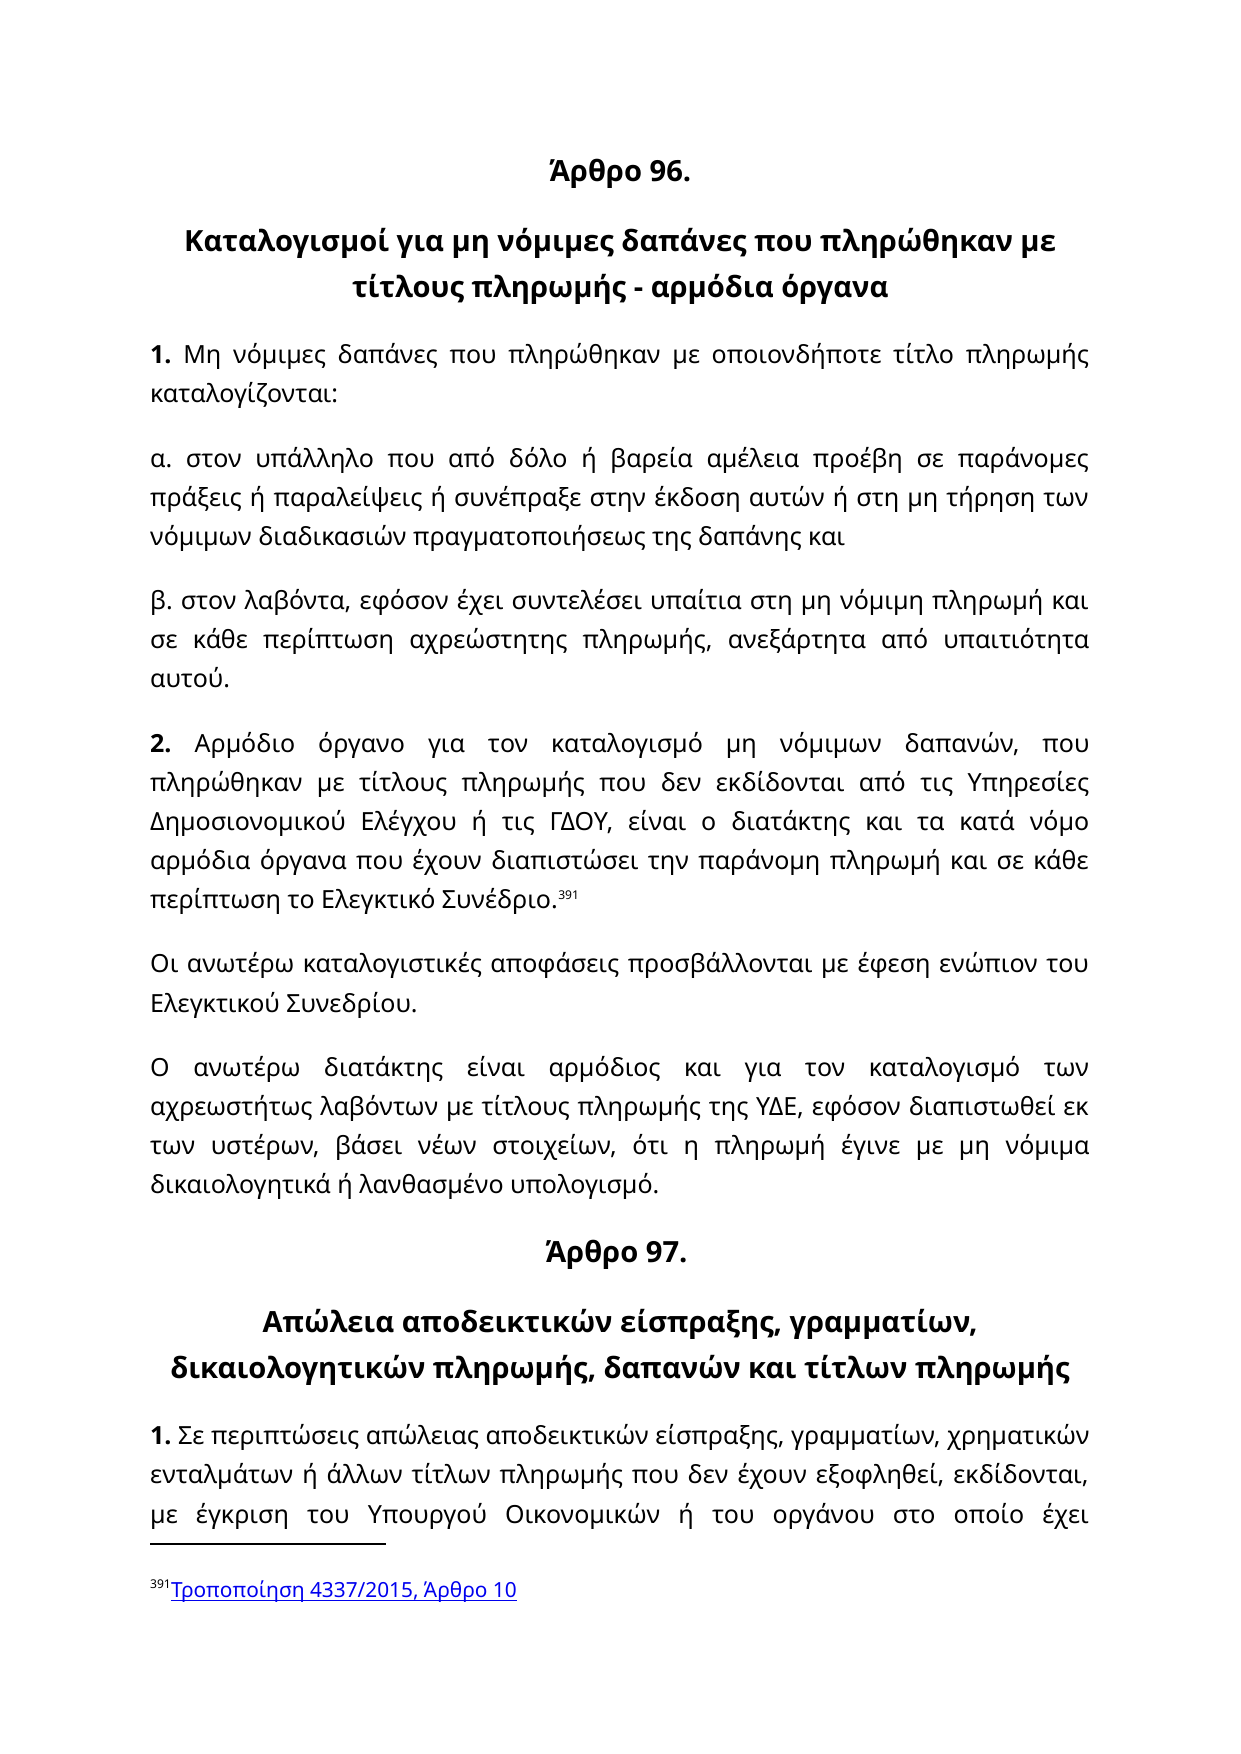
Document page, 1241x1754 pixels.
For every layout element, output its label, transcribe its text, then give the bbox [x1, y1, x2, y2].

subtitle Καταλογισμοί για μη νόμιμες δαπάνες που πληρώθηκαν με τίτλους πληρωμής - αρμόδια όργανα [150, 221, 1090, 306]
text 2. Αρμόδιο όργανο για τον καταλογισμό μη νόμιμων δαπανών, που πληρώθηκαν με τίτλους πληρωμής που δεν εκδίδονται από τις Υπηρεσίες Δημοσιονομικού Ελέγχου ή τις ΓΔΟΥ, είναι ο διατάκτης και τα κατά νόμο αρμόδια όργανα που έχουν διαπιστώσει την παράνομη πληρωμή και σε κάθε περίπτωση το Ελεγκτικό Συνέδριο. [150, 725, 1090, 916]
text Τροποποίηση 4337/2015, Άρθρο 10 [150, 1576, 1090, 1604]
subtitle Άρθρο 96. [150, 150, 1090, 190]
text β. στον λαβόντα, εφόσον έχει συντελέσει υπαίτια στη μη νόμιμη πληρωμή και σε κάθε περίπτωση αχρεώστητης πληρωμής, ανεξάρτητα από υπαιτιότητα αυτού. [150, 583, 1090, 695]
subtitle Άρθρο 97. [150, 1231, 1090, 1271]
text α. στον υπάλληλο που από δόλο ή βαρεία αμέλεια προέβη σε παράνομες πράξεις ή παραλείψεις ή συνέπραξε στην έκδοση αυτών ή στη μη τήρηση των νόμιμων διαδικασιών πραγματοποιήσεως της δαπάνης και [150, 440, 1090, 553]
text Ο ανωτέρω διατάκτης είναι αρμόδιος και για τον καταλογισμό των αχρεωστήτως λαβόντων με τίτλους πληρωμής της ΥΔΕ, εφόσον διαπιστωθεί εκ των υστέρων, βάσει νέων στοιχείων, ότι η πληρωμή έγινε με μη νόμιμα δικαιολογητικά ή λανθασμένο υπολογισμό. [150, 1049, 1090, 1201]
text Οι ανωτέρω καταλογιστικές αποφάσεις προσβάλλονται με έφεση ενώπιον του Ελεγκτικού Συνεδρίου. [150, 946, 1090, 1019]
text 1. Μη νόμιμες δαπάνες που πληρώθηκαν με οποιονδήποτε τίτλο πληρωμής καταλογίζονται: [150, 337, 1090, 410]
subtitle Απώλεια αποδεικτικών είσπραξης, γραμματίων, δικαιολογητικών πληρωμής, δαπανών και τίτλων πληρωμής [150, 1302, 1090, 1387]
text 1. Σε περιπτώσεις απώλειας αποδεικτικών είσπραξης, γραμματίων, χρηματικών ενταλμάτων ή άλλων τίτλων πληρωμής που δεν έχουν εξοφληθεί, εκδίδονται, με έγκριση του Υπουργού Οικονομικών ή του οργάνου στο οποίο έχει [150, 1418, 1090, 1530]
